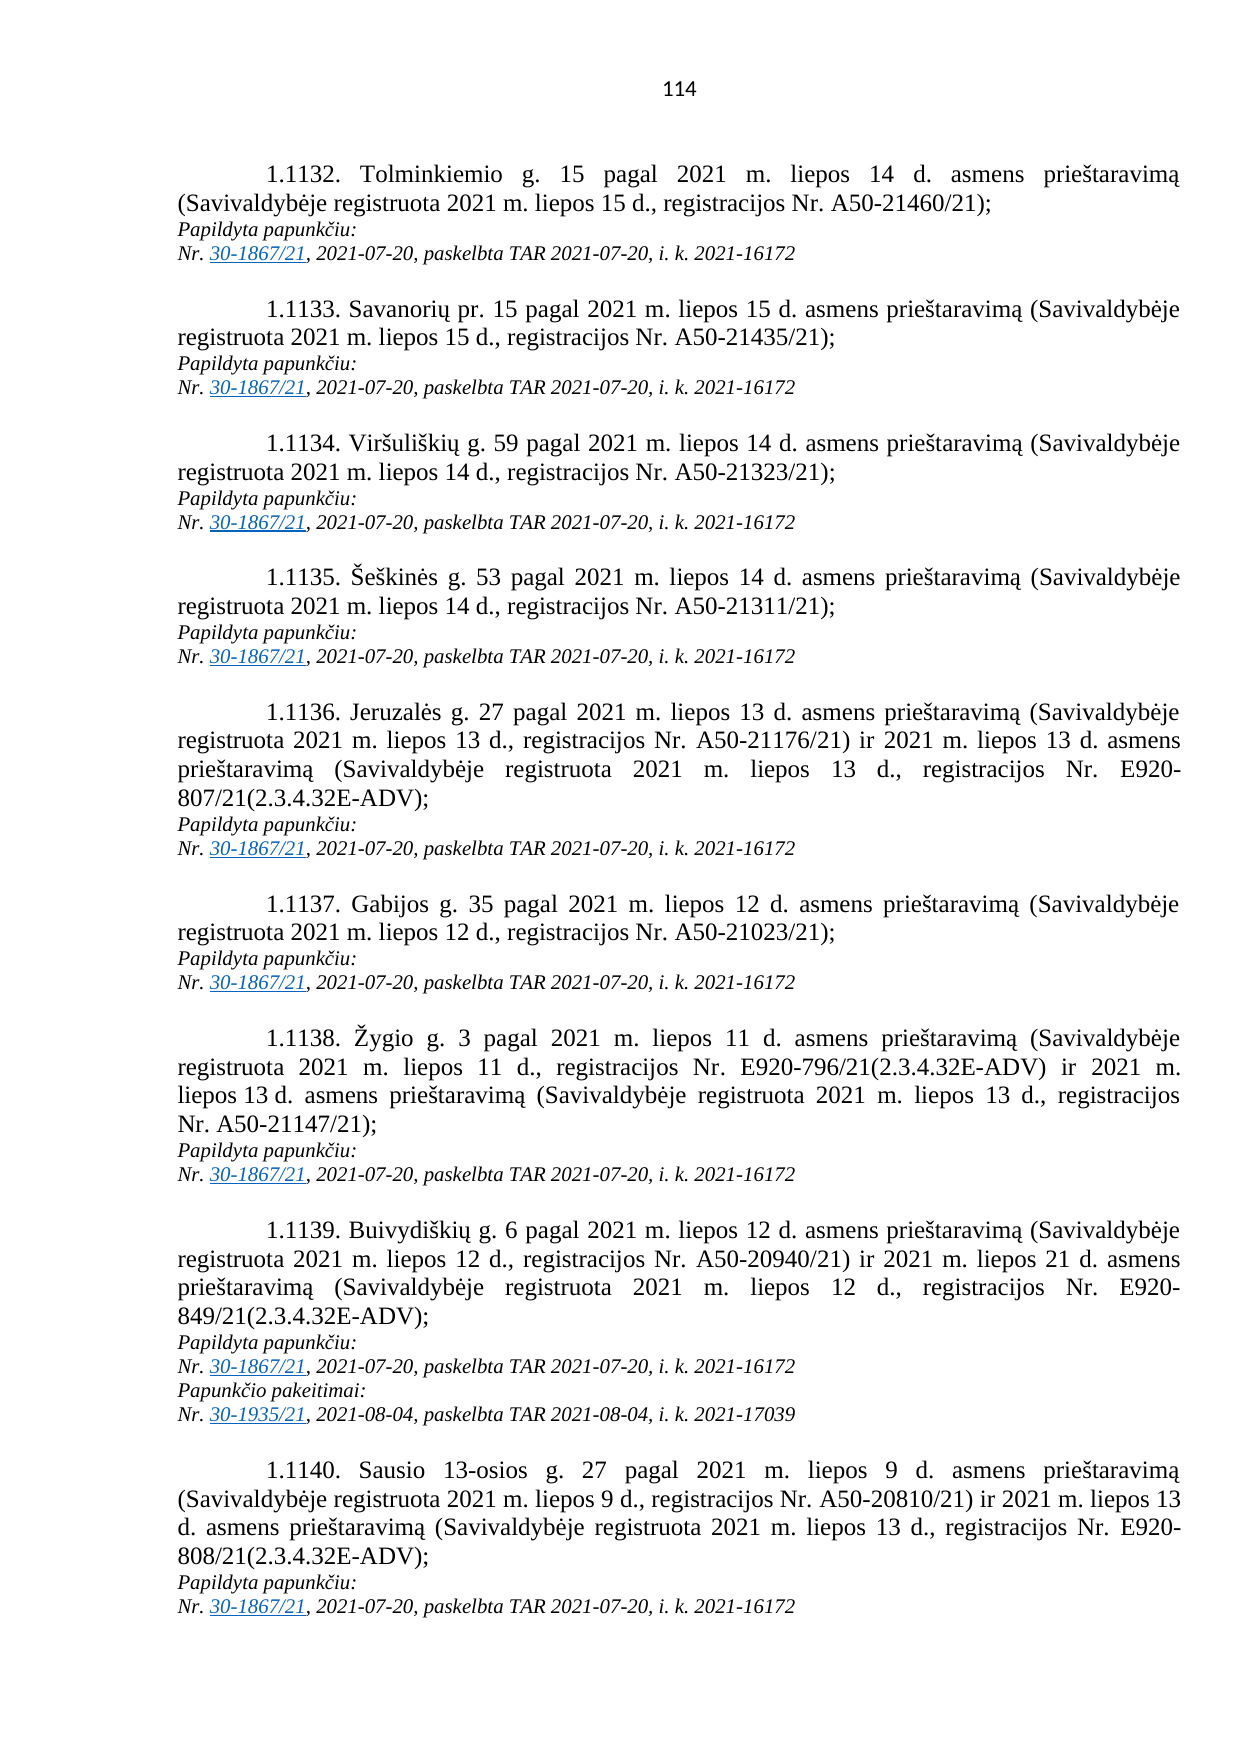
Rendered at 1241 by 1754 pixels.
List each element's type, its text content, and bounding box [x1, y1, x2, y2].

text Nr. 30-1867/21, 2021-07-20, paskelbta TAR 2021-07-20, i. k. 2021-16172 [177, 836, 1181, 860]
text Nr. 30-1867/21, 2021-07-20, paskelbta TAR 2021-07-20, i. k. 2021-16172 [177, 970, 1181, 994]
text Nr. 30-1867/21, 2021-07-20, paskelbta TAR 2021-07-20, i. k. 2021-16172 [177, 1354, 1181, 1378]
text Nr. 30-1867/21, 2021-07-20, paskelbta TAR 2021-07-20, i. k. 2021-16172 [177, 241, 1181, 265]
text 1.1134. Viršuliškių g. 59 pagal 2021 m. liepos 14 d. asmens prieštaravimą (Savivaldybėje registruota 2021 m. liepos 14 d., registracijos Nr. A50-21323/21); [177, 428, 1181, 486]
text Nr. 30-1935/21, 2021-08-04, paskelbta TAR 2021-08-04, i. k. 2021-17039 [177, 1402, 1181, 1426]
text 1.1138. Žygio g. 3 pagal 2021 m. liepos 11 d. asmens prieštaravimą (Savivaldybėje registruota 2021 m. liepos 11 d., registracijos Nr. E920-796/21(2.3.4.32E-ADV) ir 2021 m. liepos 13 d. asmens prieštaravimą (Savivaldybėje registruota 2021 m. liepos 13 d., registracijos Nr. A50-21147/21); [177, 1023, 1181, 1138]
text Papunkčio pakeitimai: [177, 1378, 1181, 1402]
text Papildyta papunkčiu: [177, 1330, 1181, 1354]
text Nr. 30-1867/21, 2021-07-20, paskelbta TAR 2021-07-20, i. k. 2021-16172 [177, 644, 1181, 668]
text Nr. 30-1867/21, 2021-07-20, paskelbta TAR 2021-07-20, i. k. 2021-16172 [177, 510, 1181, 534]
text Papildyta papunkčiu: [177, 812, 1181, 836]
text Papildyta papunkčiu: [177, 486, 1181, 510]
text 1.1136. Jeruzalės g. 27 pagal 2021 m. liepos 13 d. asmens prieštaravimą (Savivaldybėje registruota 2021 m. liepos 13 d., registracijos Nr. A50-21176/21) ir 2021 m. liepos 13 d. asmens prieštaravimą (Savivaldybėje registruota 2021 m. liepos 13 d., registracijos Nr. E920-807/21(2.3.4.32E-ADV); [177, 697, 1181, 812]
text 1.1140. Sausio 13-osios g. 27 pagal 2021 m. liepos 9 d. asmens prieštaravimą (Savivaldybėje registruota 2021 m. liepos 9 d., registracijos Nr. A50-20810/21) ir 2021 m. liepos 13 d. asmens prieštaravimą (Savivaldybėje registruota 2021 m. liepos 13 d., registracijos Nr. E920-808/21(2.3.4.32E-ADV); [177, 1455, 1181, 1570]
text Papildyta papunkčiu: [177, 1138, 1181, 1162]
text Nr. 30-1867/21, 2021-07-20, paskelbta TAR 2021-07-20, i. k. 2021-16172 [177, 1594, 1181, 1618]
text 1.1133. Savanorių pr. 15 pagal 2021 m. liepos 15 d. asmens prieštaravimą (Savivaldybėje registruota 2021 m. liepos 15 d., registracijos Nr. A50-21435/21); [177, 294, 1181, 351]
text Papildyta papunkčiu: [177, 217, 1181, 241]
text Papildyta papunkčiu: [177, 351, 1181, 375]
text Papildyta papunkčiu: [177, 620, 1181, 644]
text 1.1132. Tolminkiemio g. 15 pagal 2021 m. liepos 14 d. asmens prieštaravimą (Savivaldybėje registruota 2021 m. liepos 15 d., registracijos Nr. A50-21460/21); [177, 159, 1181, 217]
text 1.1139. Buivydiškių g. 6 pagal 2021 m. liepos 12 d. asmens prieštaravimą (Savivaldybėje registruota 2021 m. liepos 12 d., registracijos Nr. A50-20940/21) ir 2021 m. liepos 21 d. asmens prieštaravimą (Savivaldybėje registruota 2021 m. liepos 12 d., registracijos Nr. E920-849/21(2.3.4.32E-ADV); [177, 1215, 1181, 1330]
text Nr. 30-1867/21, 2021-07-20, paskelbta TAR 2021-07-20, i. k. 2021-16172 [177, 1162, 1181, 1186]
text 1.1135. Šeškinės g. 53 pagal 2021 m. liepos 14 d. asmens prieštaravimą (Savivaldybėje registruota 2021 m. liepos 14 d., registracijos Nr. A50-21311/21); [177, 562, 1181, 620]
text Papildyta papunkčiu: [177, 946, 1181, 970]
text Papildyta papunkčiu: [177, 1570, 1181, 1594]
text Nr. 30-1867/21, 2021-07-20, paskelbta TAR 2021-07-20, i. k. 2021-16172 [177, 375, 1181, 399]
text 1.1137. Gabijos g. 35 pagal 2021 m. liepos 12 d. asmens prieštaravimą (Savivaldybėje registruota 2021 m. liepos 12 d., registracijos Nr. A50-21023/21); [177, 889, 1181, 946]
